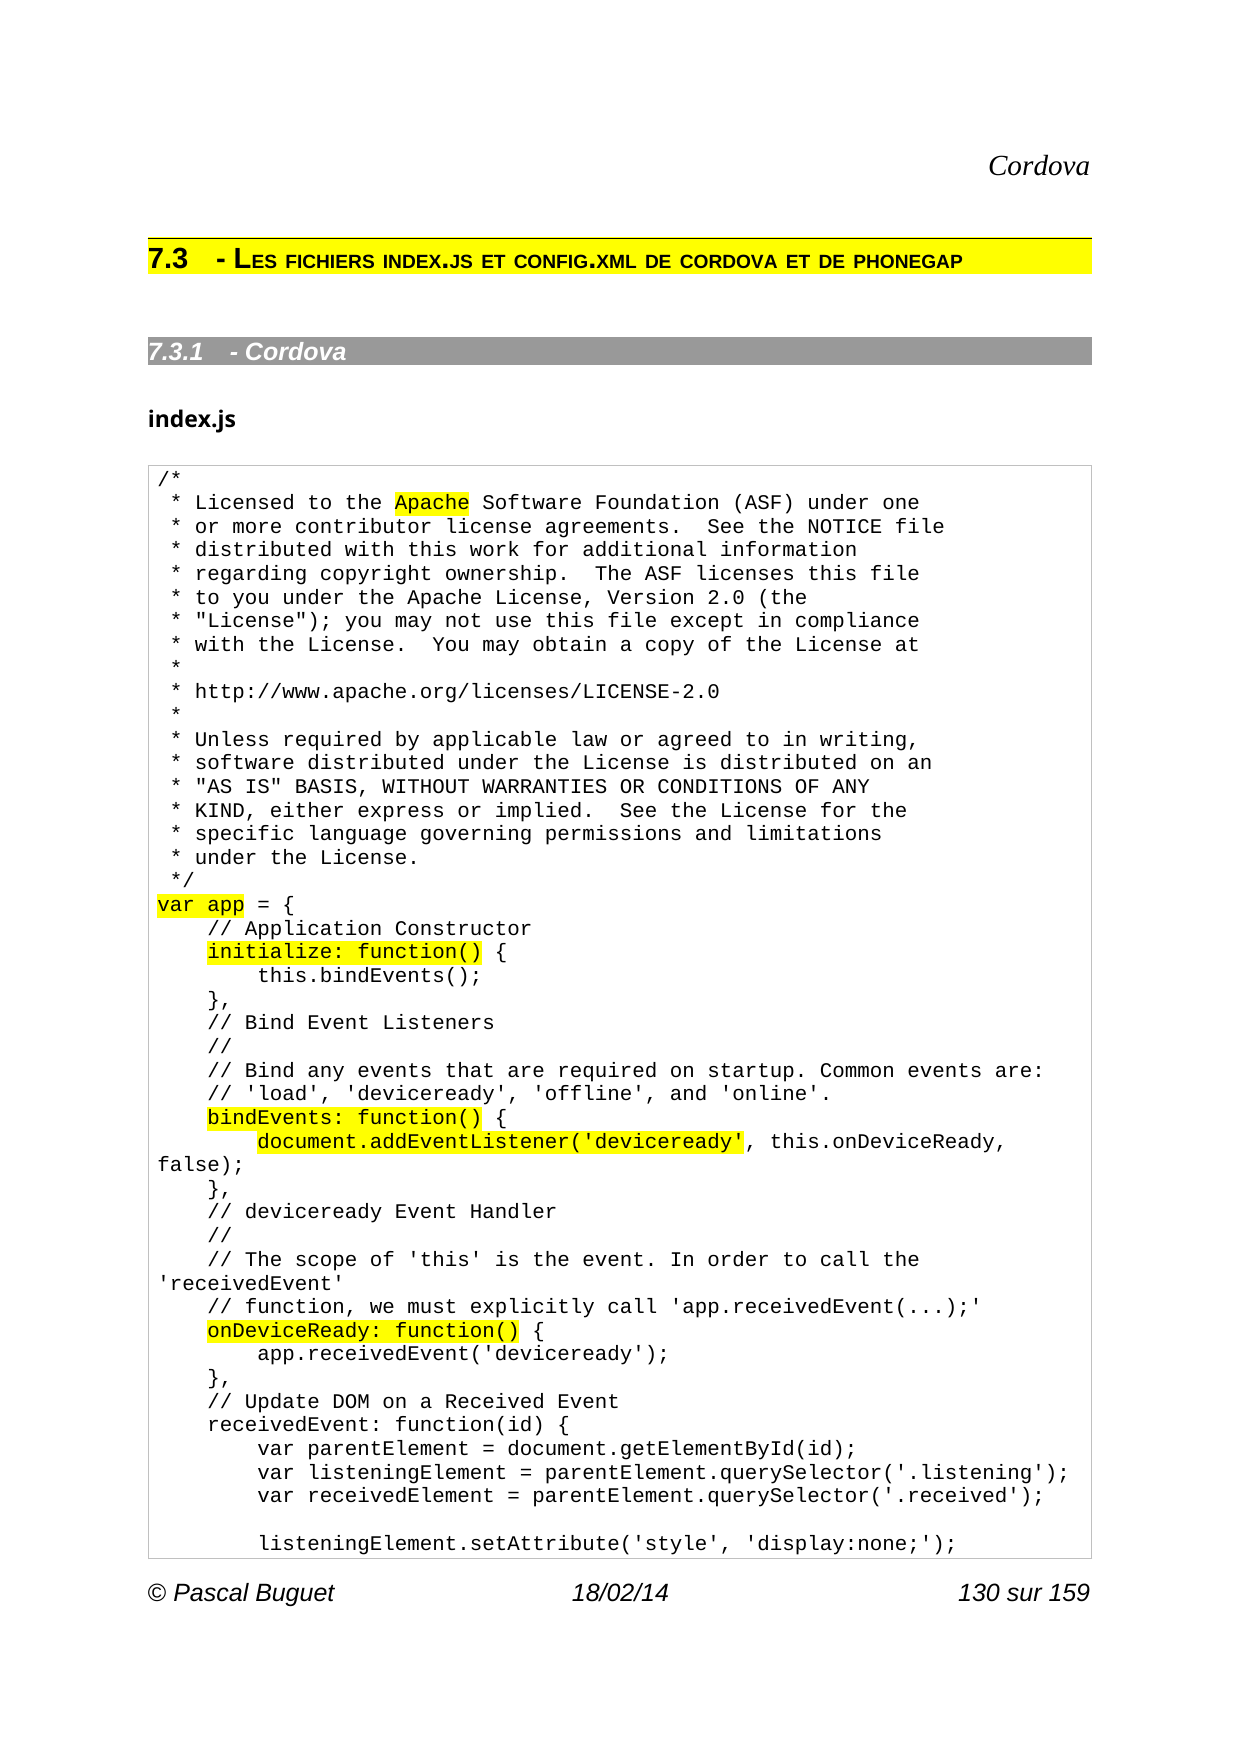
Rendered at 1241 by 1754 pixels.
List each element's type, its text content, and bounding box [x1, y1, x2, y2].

text * with the License. You may obtain a copy of the License at [149, 631, 1091, 654]
text // [149, 1222, 1091, 1246]
text var receivedElement = parentElement.querySelector('.received'); [149, 1482, 1091, 1509]
text // The scope of 'this' is the event. In order to call the 'receivedEvent' [149, 1246, 1091, 1293]
text * http://www.apache.org/licenses/LICENSE-2.0 [149, 678, 1091, 702]
subtitle - Les fichiers index.js et config.xml de cordova et de phonegap [148, 239, 1092, 274]
text bindEvents: function() { [149, 1104, 1091, 1127]
text // Bind Event Listeners [149, 1009, 1091, 1033]
text app.receivedEvent('deviceready'); [149, 1340, 1091, 1364]
subtitle - Cordova [148, 337, 1092, 365]
text var listeningElement = parentElement.querySelector('.listening'); [149, 1458, 1091, 1482]
text * "License"); you may not use this file except in compliance [149, 607, 1091, 631]
text // deviceready Event Handler [149, 1198, 1091, 1222]
text * Unless required by applicable law or agreed to in writing, [149, 726, 1091, 749]
text * specific language governing permissions and limitations [149, 820, 1091, 844]
text listeningElement.setAttribute('style', 'display:none;'); [149, 1529, 1091, 1558]
text document.addEventListener('deviceready', this.onDeviceReady, false); [149, 1127, 1091, 1175]
text // 'load', 'deviceready', 'offline', and 'online'. [149, 1080, 1091, 1104]
text var parentElement = document.getElementById(id); [149, 1435, 1091, 1458]
text * software distributed under the License is distributed on an [149, 749, 1091, 773]
text * "AS IS" BASIS, WITHOUT WARRANTIES OR CONDITIONS OF ANY [149, 773, 1091, 796]
text // function, we must explicitly call 'app.receivedEvent(...);' [149, 1293, 1091, 1317]
text * under the License. [149, 844, 1091, 867]
text }, [149, 986, 1091, 1009]
text index.js [148, 403, 1092, 434]
text initialize: function() { [149, 938, 1091, 962]
text this.bindEvents(); [149, 962, 1091, 986]
text var app = { [149, 891, 1091, 915]
text * [149, 702, 1091, 726]
text // [149, 1033, 1091, 1057]
text }, [149, 1364, 1091, 1388]
text * regarding copyright ownership. The ASF licenses this file [149, 560, 1091, 584]
text * distributed with this work for additional information [149, 536, 1091, 560]
text }, [149, 1175, 1091, 1198]
text /* [149, 466, 1091, 489]
text * Licensed to the Apache Software Foundation (ASF) under one [149, 489, 1091, 513]
text // Update DOM on a Received Event [149, 1388, 1091, 1411]
text onDeviceReady: function() { [149, 1317, 1091, 1340]
text * KIND, either express or implied. See the License for the [149, 796, 1091, 820]
text * to you under the Apache License, Version 2.0 (the [149, 584, 1091, 607]
text // Application Constructor [149, 915, 1091, 938]
text // Bind any events that are required on startup. Common events are: [149, 1057, 1091, 1080]
text receivedEvent: function(id) { [149, 1411, 1091, 1435]
text */ [149, 867, 1091, 891]
text * or more contributor license agreements. See the NOTICE file [149, 513, 1091, 536]
text * [149, 654, 1091, 678]
